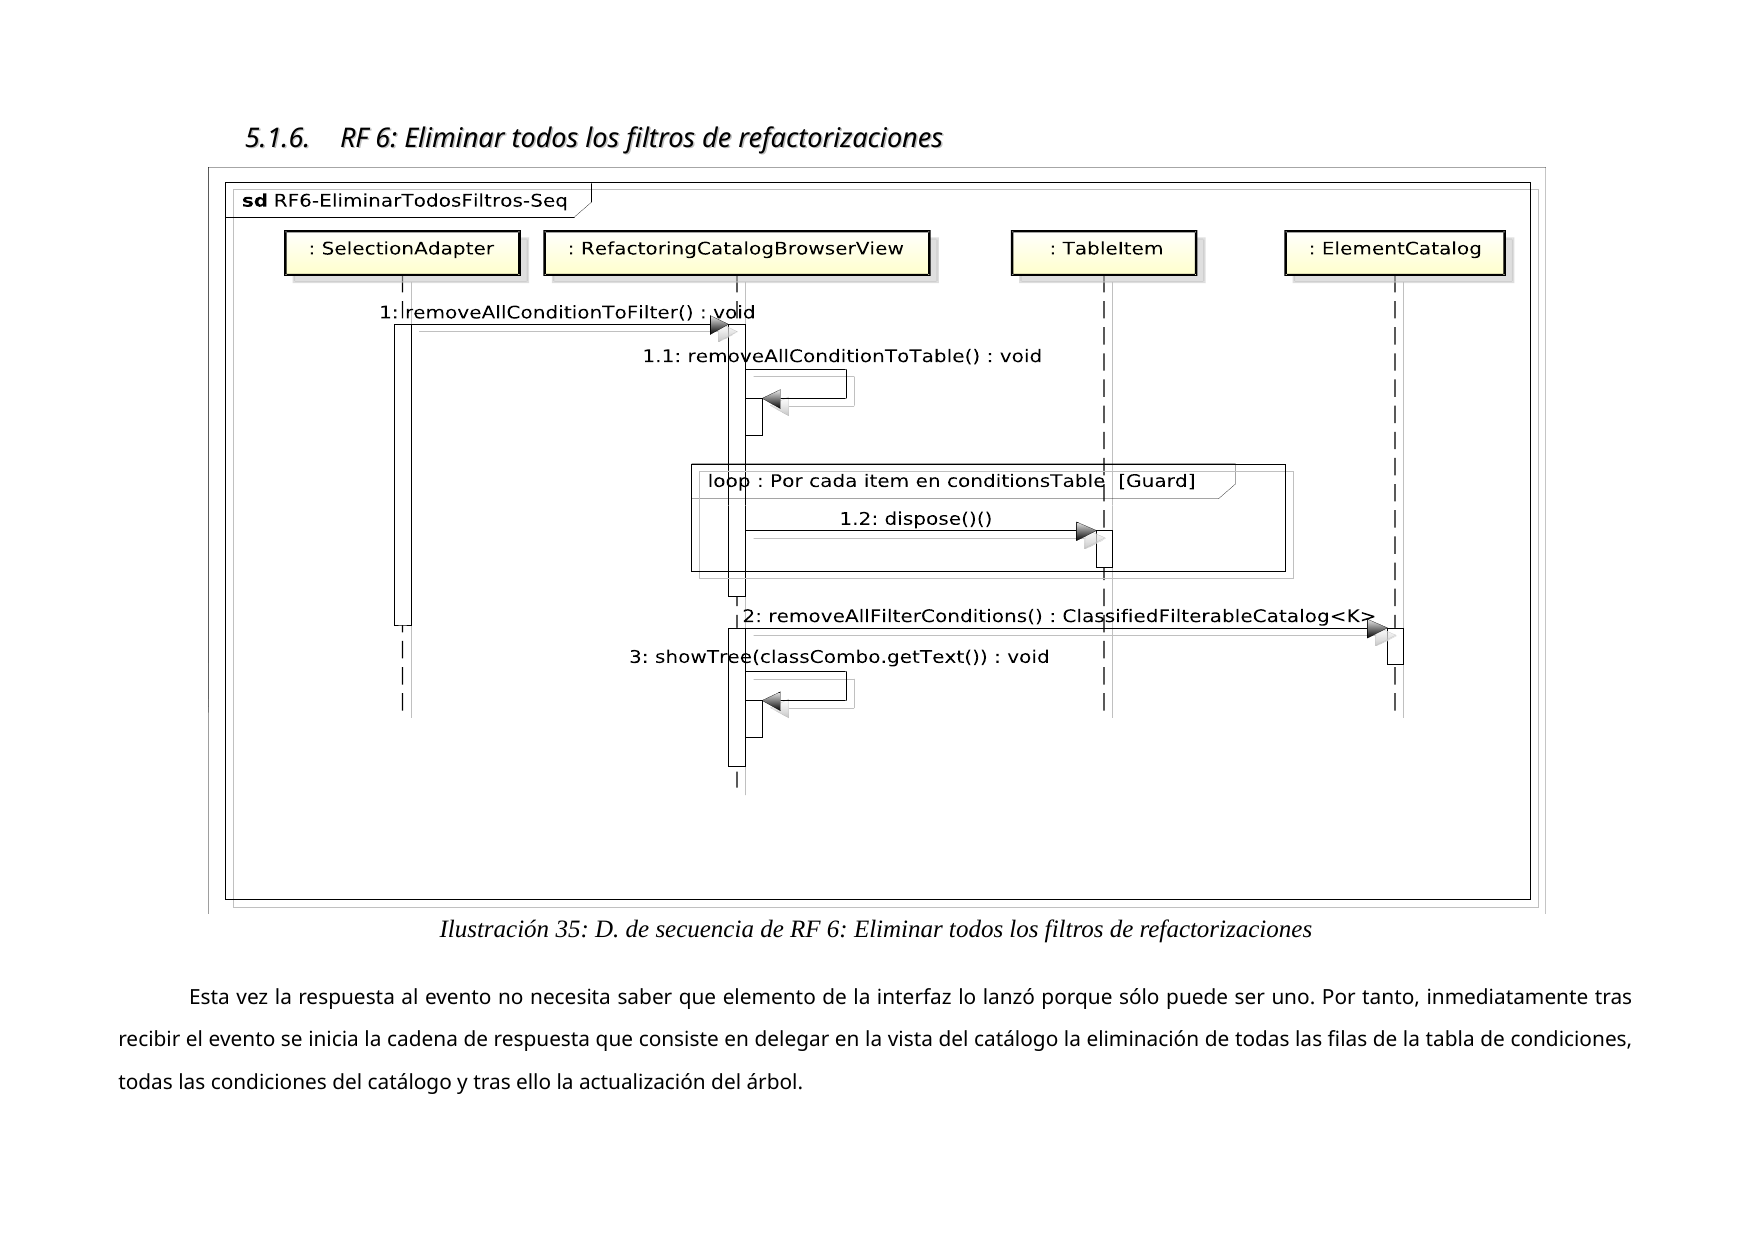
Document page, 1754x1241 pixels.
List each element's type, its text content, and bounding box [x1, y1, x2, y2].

text Esta vez la respuesta al evento no necesita saber que elemento de la interfaz lo lanzó porque sólo puede ser uno. Por tanto, inmediatamente tras recibir el evento se inicia la cadena de respuesta que consiste en delegar en la vista del catálogo la eliminación de todas las filas de la tabla de condiciones, todas las condiciones del catálogo y tras ello la actualización del árbol. [118, 167, 1636, 1096]
subtitle RF 6: Eliminar todos los filtros de refactorizaciones [310, 118, 1636, 155]
text Ilustración 35: D. de secuencia de RF 6: Eliminar todos los filtros de refactorizaciones [196, 180, 1558, 942]
